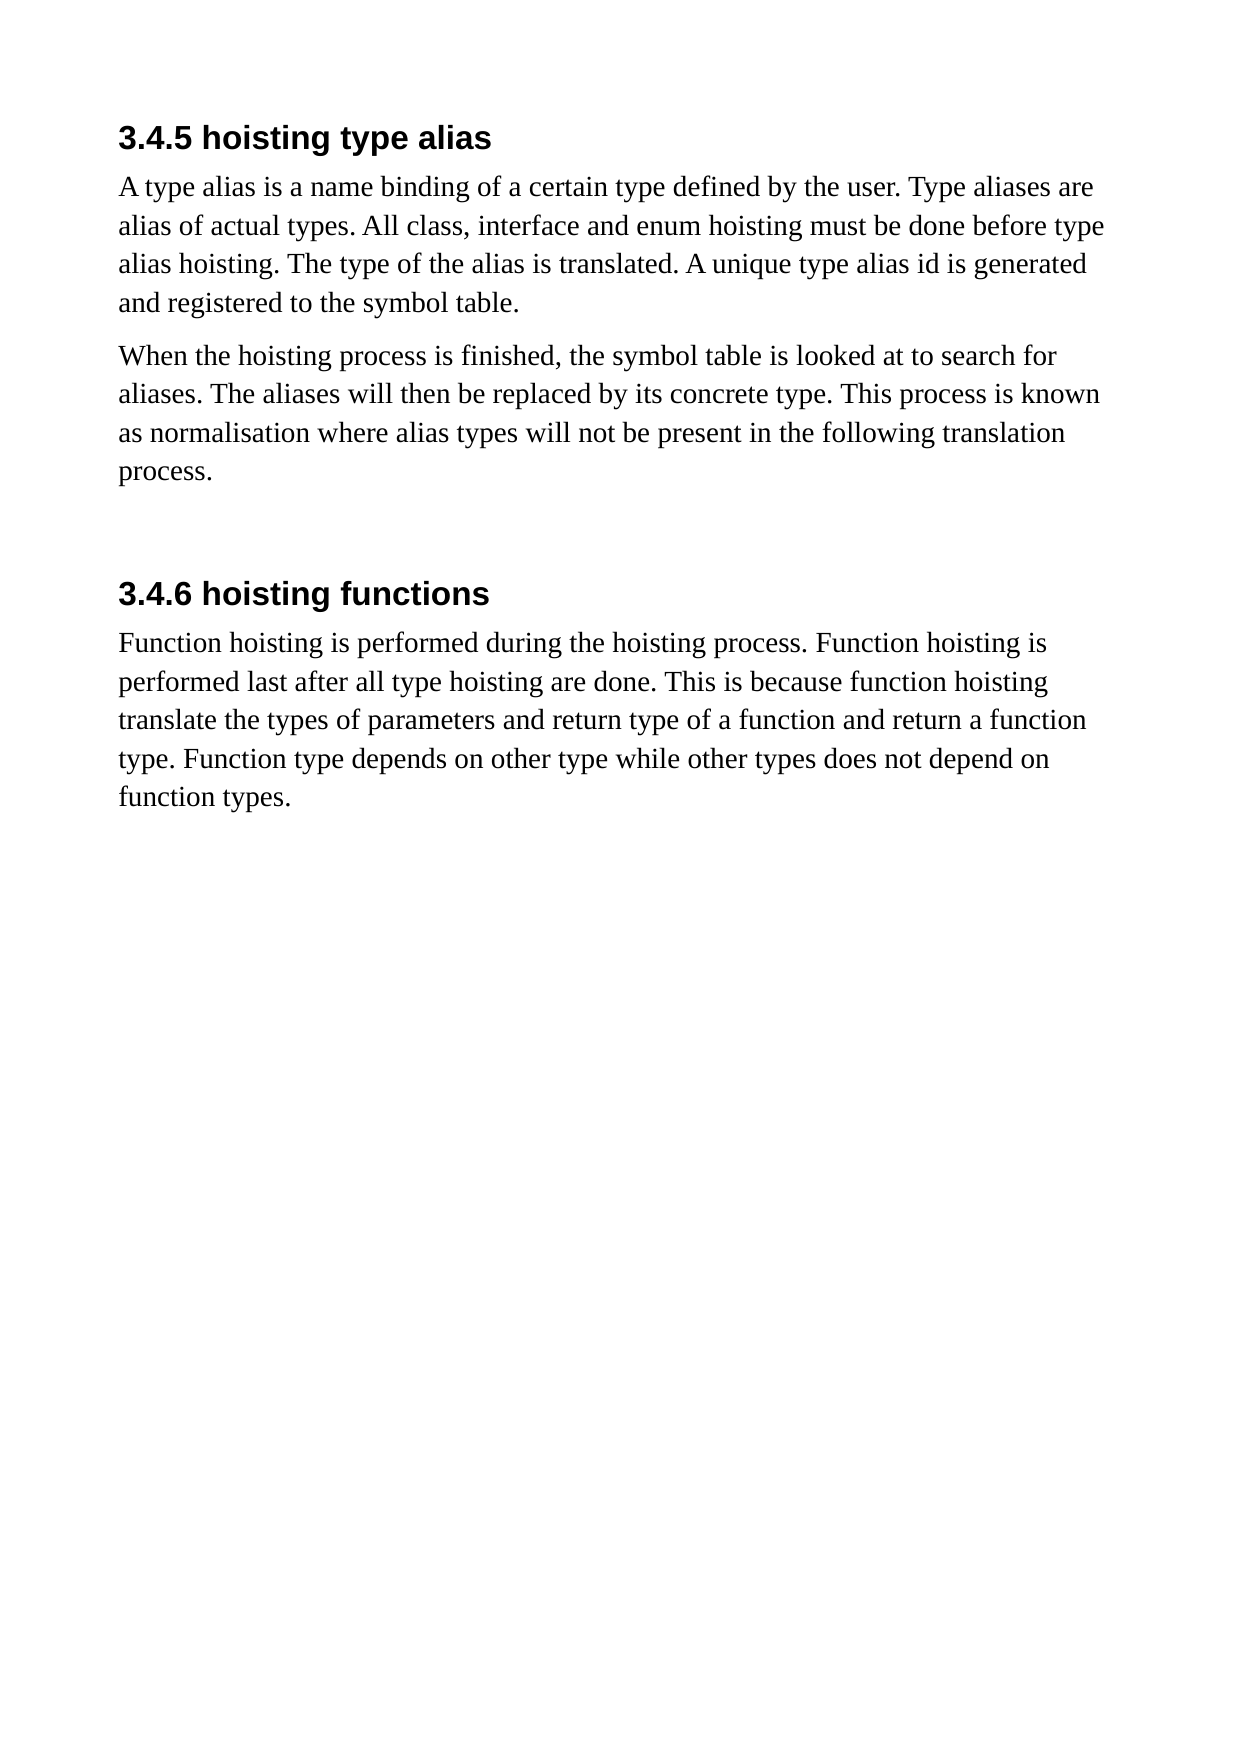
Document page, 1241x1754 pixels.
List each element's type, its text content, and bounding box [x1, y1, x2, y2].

subtitle 3.4.6 hoisting functions [118, 574, 1122, 613]
subtitle 3.4.5 hoisting type alias [118, 118, 1122, 157]
text Function hoisting is performed during the hoisting process. Function hoisting is performed last after all type hoisting are done. This is because function hoisting translate the types of parameters and return type of a function and return a function type. Function type depends on other type while other types does not depend on function types. [118, 625, 1122, 813]
text A type alias is a name binding of a certain type defined by the user. Type aliases are alias of actual types. All class, interface and enum hoisting must be done before type alias hoisting. The type of the alias is translated. A unique type alias id is generated and registered to the symbol table. [118, 169, 1122, 318]
text When the hoisting process is finished, the symbol table is looked at to search for aliases. The aliases will then be replaced by its concrete type. This process is known as normalisation where alias types will not be present in the following translation process. [118, 338, 1122, 487]
